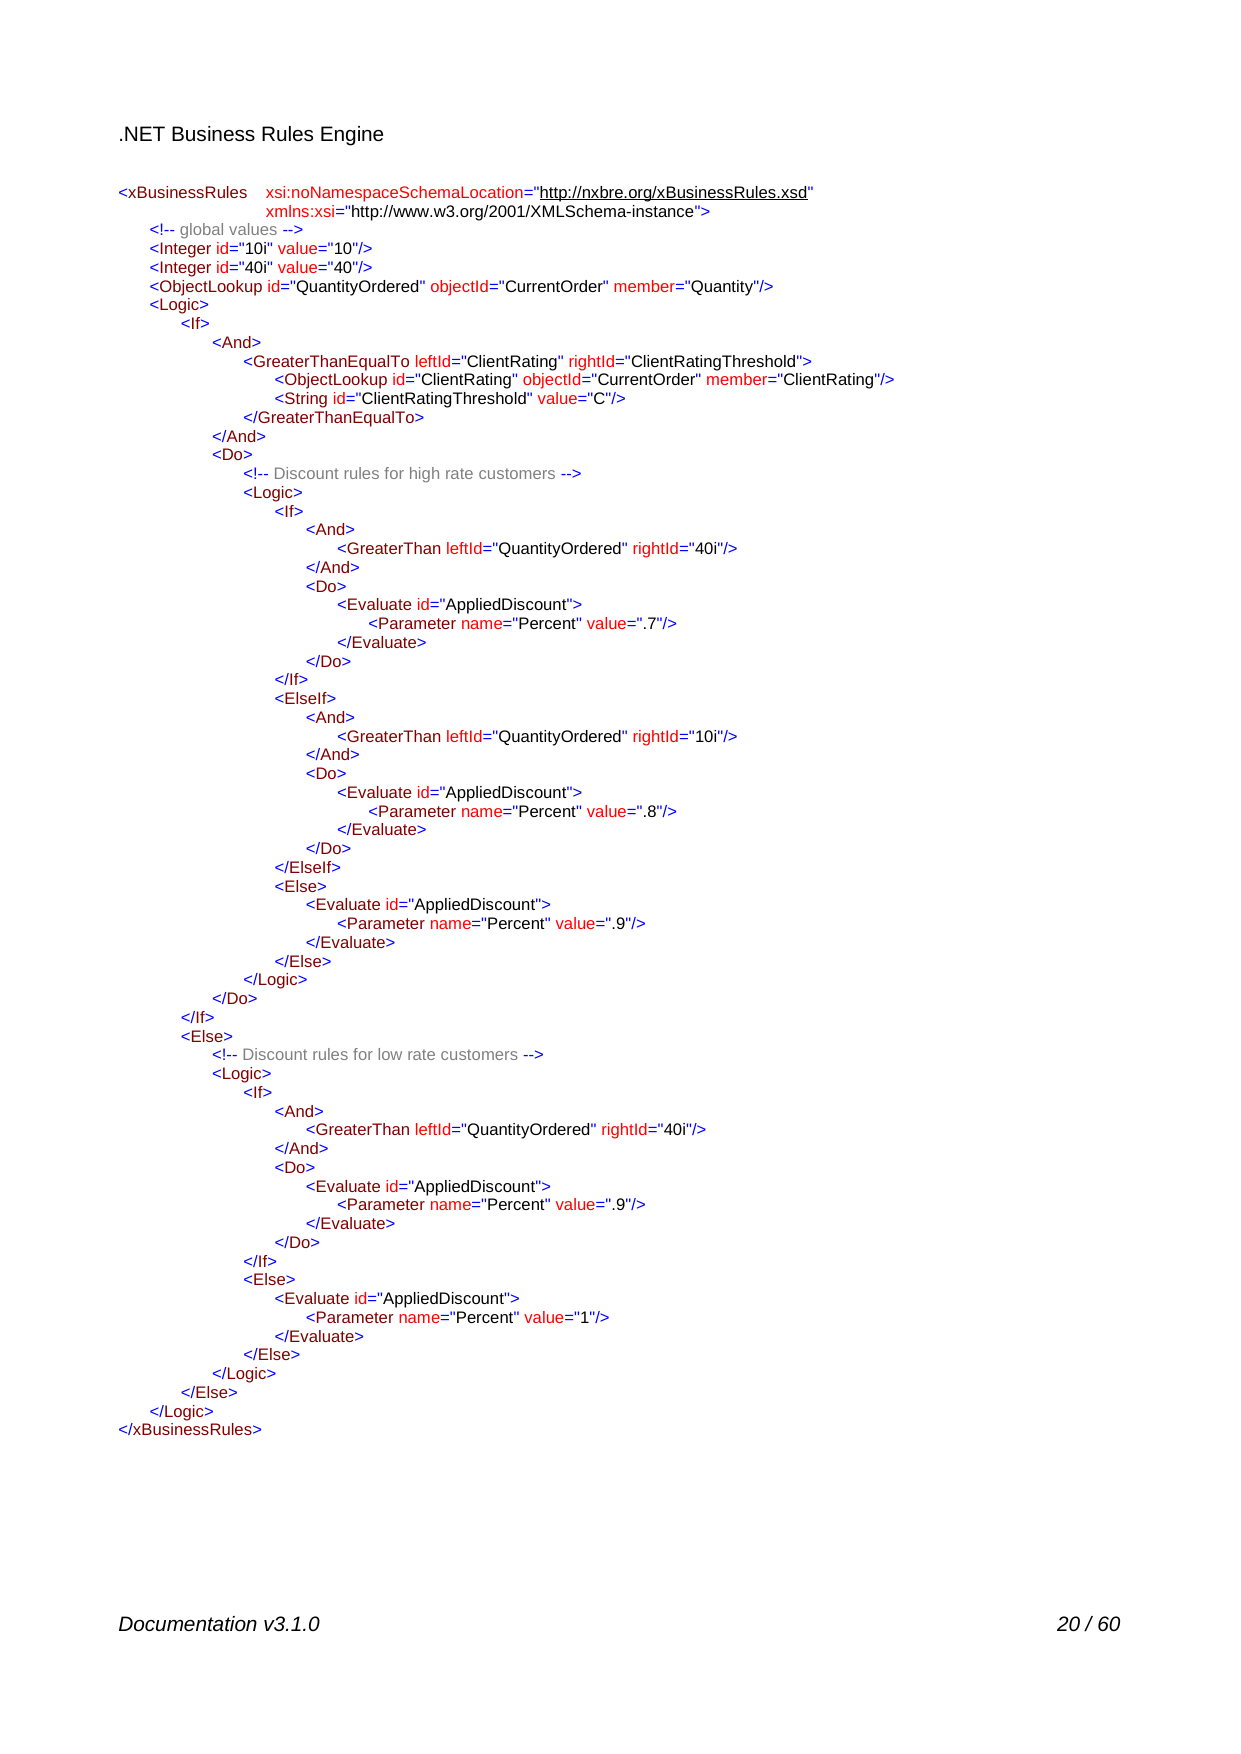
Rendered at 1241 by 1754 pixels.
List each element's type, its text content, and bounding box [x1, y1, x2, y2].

text <Logic> [118, 1064, 1124, 1083]
text <Parameter name="Percent" value=".7"/> [118, 614, 1124, 633]
text </Do> [118, 839, 1124, 858]
text <ElseIf> [118, 689, 1124, 708]
text <Do> [118, 577, 1124, 596]
text </Else> [118, 1383, 1124, 1402]
text <Else> [118, 877, 1124, 896]
text <!-- Discount rules for low rate customers --> [118, 1046, 1124, 1064]
text <!-- Discount rules for high rate customers --> [118, 464, 1124, 483]
text <xBusinessRules xsi:noNamespaceSchemaLocation="http://nxbre.org/xBusinessRules.xsd" [118, 183, 1124, 202]
text </Logic> [118, 1402, 1124, 1421]
text <Parameter name="Percent" value=".8"/> [118, 802, 1124, 821]
text <ObjectLookup id="ClientRating" objectId="CurrentOrder" member="ClientRating"/> [118, 371, 1124, 389]
text </Logic> [118, 971, 1124, 989]
text <!-- global values --> [118, 221, 1124, 239]
text <And> [118, 521, 1124, 539]
text <Evaluate id="AppliedDiscount"> [118, 783, 1124, 802]
text <And> [118, 333, 1124, 352]
text </ElseIf> [118, 858, 1124, 877]
text </Else> [118, 952, 1124, 971]
text <Evaluate id="AppliedDiscount"> [118, 1289, 1124, 1308]
text </And> [118, 1139, 1124, 1158]
text </Do> [118, 1233, 1124, 1252]
text </If> [118, 671, 1124, 689]
text </Logic> [118, 1364, 1124, 1383]
text <Evaluate id="AppliedDiscount"> [118, 896, 1124, 914]
text <String id="ClientRatingThreshold" value="C"/> [118, 389, 1124, 408]
text <If> [118, 314, 1124, 333]
text </And> [118, 558, 1124, 577]
text <Else> [118, 1027, 1124, 1046]
text <And> [118, 708, 1124, 727]
text </GreaterThanEqualTo> [118, 408, 1124, 427]
text <GreaterThanEqualTo leftId="ClientRating" rightId="ClientRatingThreshold"> [118, 352, 1124, 371]
text <Do> [118, 446, 1124, 464]
text </Evaluate> [118, 1214, 1124, 1233]
text xmlns:xsi="http://www.w3.org/2001/XMLSchema-instance"> [118, 202, 1124, 221]
text <Do> [118, 764, 1124, 783]
text <Evaluate id="AppliedDiscount"> [118, 596, 1124, 614]
text <If> [118, 502, 1124, 521]
text <GreaterThan leftId="QuantityOrdered" rightId="40i"/> [118, 1121, 1124, 1139]
text <Logic> [118, 296, 1124, 314]
text </Do> [118, 989, 1124, 1008]
text </Evaluate> [118, 1327, 1124, 1346]
text </If> [118, 1252, 1124, 1271]
text <Parameter name="Percent" value=".9"/> [118, 1196, 1124, 1214]
text <Else> [118, 1271, 1124, 1289]
text <GreaterThan leftId="QuantityOrdered" rightId="10i"/> [118, 727, 1124, 746]
text <Parameter name="Percent" value="1"/> [118, 1308, 1124, 1327]
text <Do> [118, 1158, 1124, 1177]
text <Evaluate id="AppliedDiscount"> [118, 1177, 1124, 1196]
text </And> [118, 746, 1124, 764]
text <ObjectLookup id="QuantityOrdered" objectId="CurrentOrder" member="Quantity"/> [118, 277, 1124, 296]
text </Else> [118, 1346, 1124, 1364]
text </xBusinessRules> [118, 1421, 1124, 1439]
text </Evaluate> [118, 821, 1124, 839]
text <Integer id="40i" value="40"/> [118, 258, 1124, 277]
text </Evaluate> [118, 933, 1124, 952]
text <If> [118, 1083, 1124, 1102]
text <Logic> [118, 483, 1124, 502]
text <Parameter name="Percent" value=".9"/> [118, 914, 1124, 933]
text </If> [118, 1008, 1124, 1027]
text </Evaluate> [118, 633, 1124, 652]
text <And> [118, 1102, 1124, 1121]
text </And> [118, 427, 1124, 446]
text </Do> [118, 652, 1124, 671]
text <GreaterThan leftId="QuantityOrdered" rightId="40i"/> [118, 539, 1124, 558]
text <Integer id="10i" value="10"/> [118, 239, 1124, 258]
